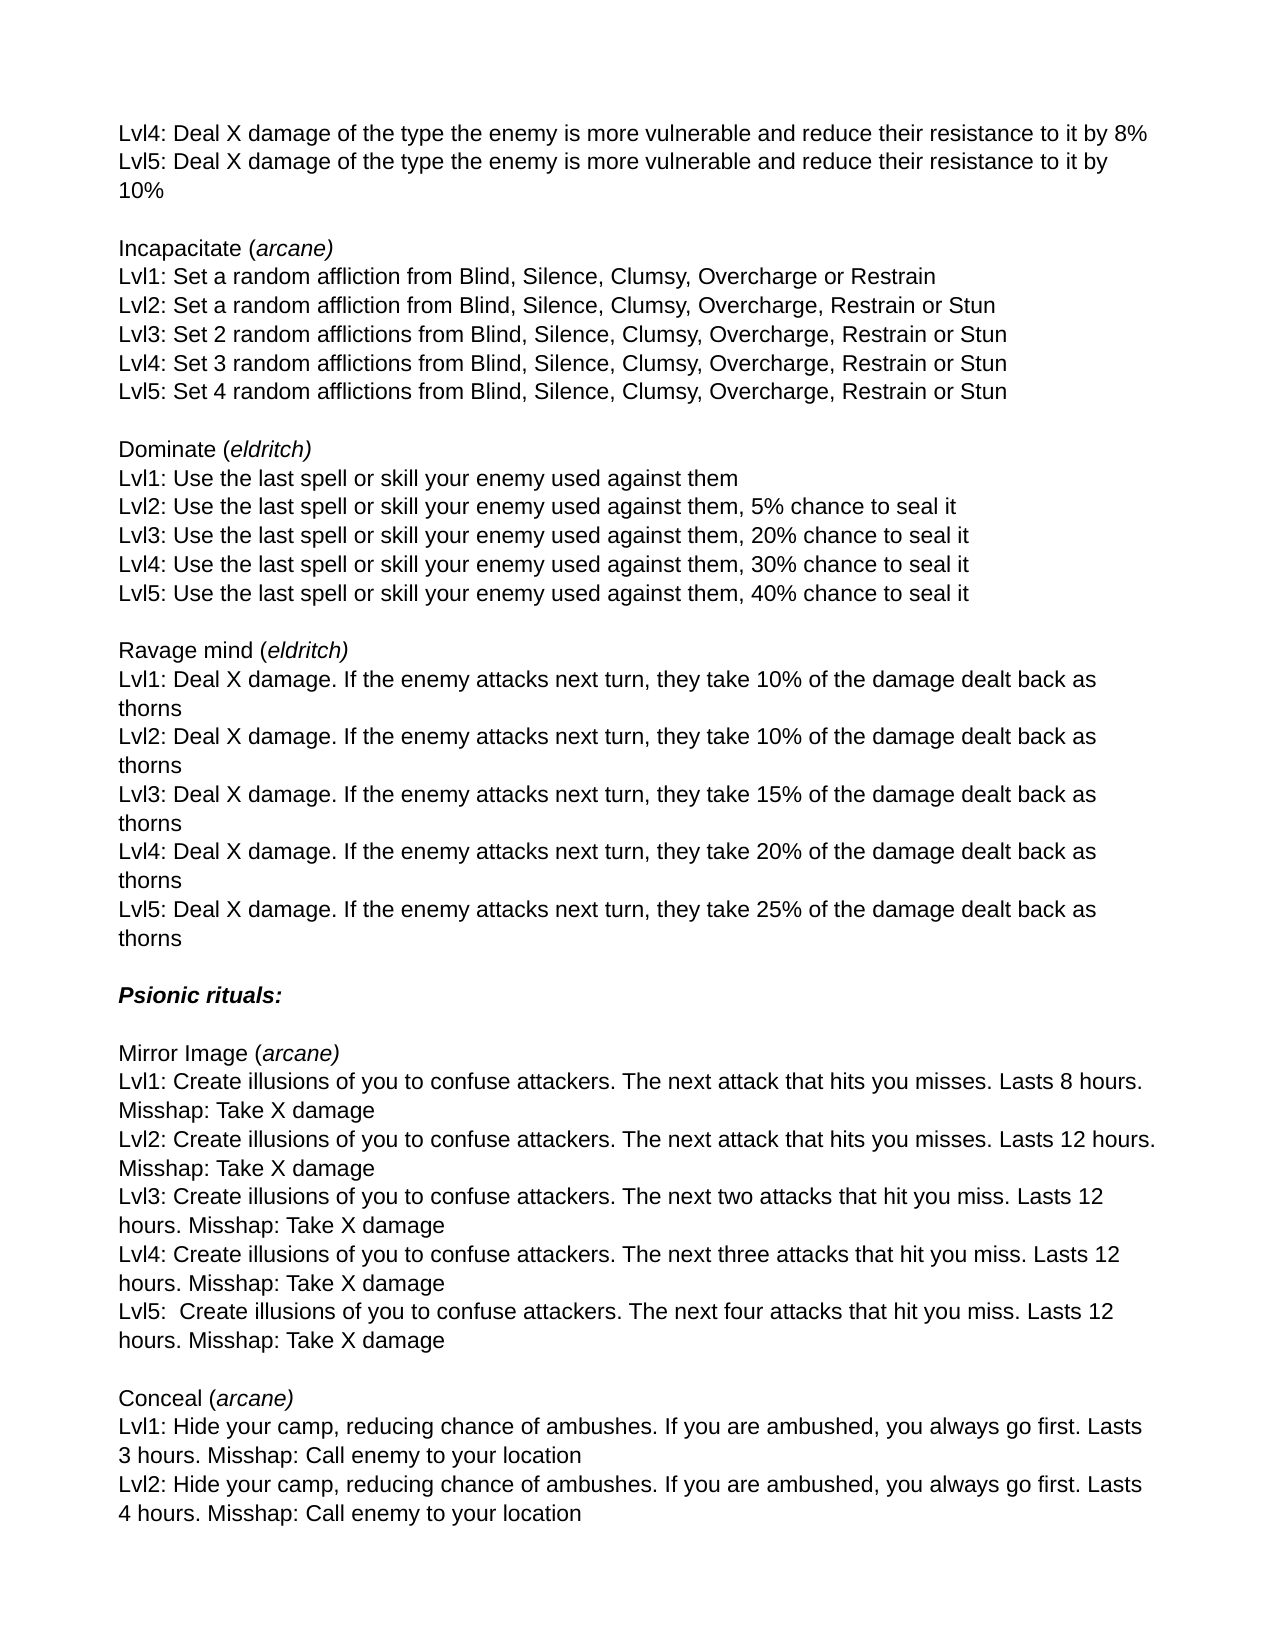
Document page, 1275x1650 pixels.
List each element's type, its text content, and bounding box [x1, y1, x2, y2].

text Lvl1: Create illusions of you to confuse attackers. The next attack that hits you misses. Lasts 8 hours. Misshap: Take X damage Lvl2: Create illusions of you to confuse attackers. The next attack that hits you misses. Lasts 12 hours. Misshap: Take X damage Lvl3: Create illusions of you to confuse attackers. The next two attacks that hit you miss. Lasts 12 hours. Misshap: Take X damage Lvl4: Create illusions of you to confuse attackers. The next three attacks that hit you miss. Lasts 12 hours. Misshap: Take X damage [118, 1067, 1157, 1297]
text Dominate (eldritch) [118, 434, 1157, 463]
text Psionic rituals: [118, 981, 1157, 1009]
text Lvl3: Set 2 random afflictions from Blind, Silence, Clumsy, Overcharge, Restrain or Stun [118, 319, 1157, 348]
text Lvl4: Set 3 random afflictions from Blind, Silence, Clumsy, Overcharge, Restrain or Stun [118, 348, 1157, 377]
text Mirror Image (arcane) [118, 1038, 1157, 1067]
text Lvl3: Use the last spell or skill your enemy used against them, 20% chance to seal it [118, 521, 1157, 549]
text Lvl4: Use the last spell or skill your enemy used against them, 30% chance to seal it [118, 549, 1157, 578]
text Incapacitate (arcane) [118, 233, 1157, 262]
text Lvl3: Deal X damage. If the enemy attacks next turn, they take 15% of the damage dealt back as thorns [118, 779, 1157, 837]
text Lvl5: Set 4 random afflictions from Blind, Silence, Clumsy, Overcharge, Restrain or Stun [118, 377, 1157, 406]
text Lvl1: Set a random affliction from Blind, Silence, Clumsy, Overcharge or Restrain Lvl2: Set a random affliction from Blind, Silence, Clumsy, Overcharge, Restrain or Stun [118, 262, 1157, 319]
text Lvl1: Hide your camp, reducing chance of ambushes. If you are ambushed, you always go first. Lasts 3 hours. Misshap: Call enemy to your location Lvl2: Hide your camp, reducing chance of ambushes. If you are ambushed, you always go first. Lasts 4 hours. Misshap: Call enemy to your location [118, 1412, 1157, 1527]
text Ravage mind (eldritch) Lvl1: Deal X damage. If the enemy attacks next turn, they take 10% of the damage dealt back as thorns [118, 636, 1157, 722]
text Lvl5: Use the last spell or skill your enemy used against them, 40% chance to seal it [118, 578, 1157, 607]
text Lvl2: Deal X damage. If the enemy attacks next turn, they take 10% of the damage dealt back as thorns [118, 722, 1157, 779]
text Lvl5: Deal X damage of the type the enemy is more vulnerable and reduce their resistance to it by 10% [118, 147, 1157, 204]
text Lvl4: Deal X damage of the type the enemy is more vulnerable and reduce their resistance to it by 8% [118, 118, 1157, 147]
text Lvl4: Deal X damage. If the enemy attacks next turn, they take 20% of the damage dealt back as thorns [118, 837, 1157, 894]
text Conceal (arcane) [118, 1383, 1157, 1412]
text Lvl1: Use the last spell or skill your enemy used against them Lvl2: Use the last spell or skill your enemy used against them, 5% chance to seal it [118, 463, 1157, 521]
text Lvl5: Create illusions of you to confuse attackers. The next four attacks that hit you miss. Lasts 12 hours. Misshap: Take X damage [118, 1297, 1157, 1354]
text Lvl5: Deal X damage. If the enemy attacks next turn, they take 25% of the damage dealt back as thorns [118, 894, 1157, 952]
